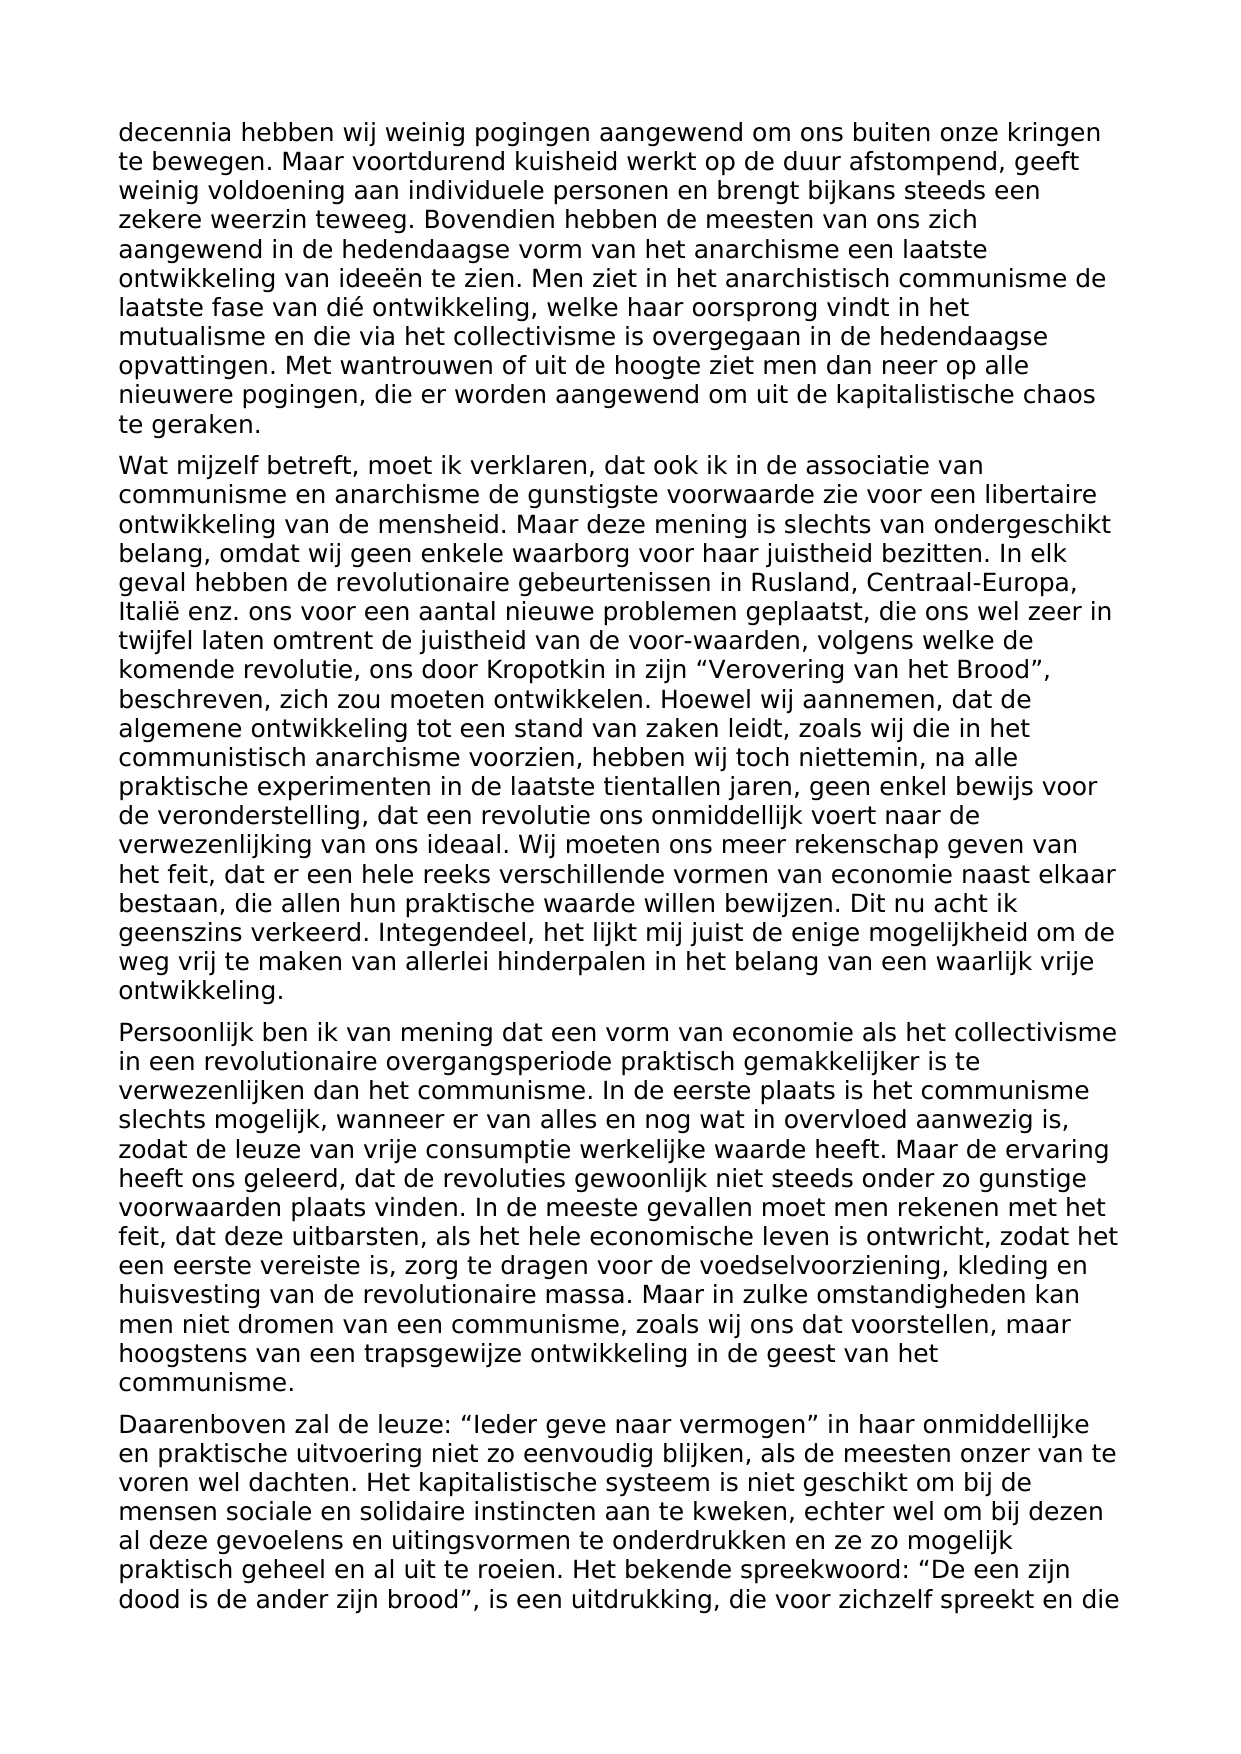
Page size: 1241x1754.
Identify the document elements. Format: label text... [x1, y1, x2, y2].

text Wat mijzelf betreft, moet ik verklaren, dat ook ik in de associatie van communisme en anarchisme de gunstigste voorwaarde zie voor een libertaire ontwikkeling van de mensheid. Maar deze mening is slechts van ondergeschikt belang, omdat wij geen enkele waarborg voor haar juistheid bezitten. In elk geval hebben de revolutionaire gebeurtenissen in Rusland, Centraal-Europa, Italië enz. ons voor een aantal nieuwe problemen geplaatst, die ons wel zeer in twijfel laten omtrent de juistheid van de voor-waarden, volgens welke de komende revolutie, ons door Kropotkin in zijn “Verovering van het Brood”, beschreven, zich zou moeten ontwikkelen. Hoewel wij aannemen, dat de algemene ontwikkeling tot een stand van zaken leidt, zoals wij die in het communistisch anarchisme voorzien, hebben wij toch niettemin, na alle praktische experimenten in de laatste tientallen jaren, geen enkel bewijs voor de veronderstelling, dat een revolutie ons onmiddellijk voert naar de verwezenlijking van ons ideaal. Wij moeten ons meer rekenschap geven van het feit, dat er een hele reeks verschillende vormen van economie naast elkaar bestaan, die allen hun praktische waarde willen bewijzen. Dit nu acht ik geenszins verkeerd. Integendeel, het lijkt mij juist de enige mogelijkheid om de weg vrij te maken van allerlei hinderpalen in het belang van een waarlijk vrije ontwikkeling. [118, 451, 1122, 1006]
text Daarenboven zal de leuze: “Ieder geve naar vermogen” in haar onmiddellijke en praktische uitvoering niet zo eenvoudig blijken, als de meesten onzer van te voren wel dachten. Het kapitalistische systeem is niet geschikt om bij de mensen sociale en solidaire instincten aan te kweken, echter wel om bij dezen al deze gevoelens en uitingsvormen te onderdrukken en ze zo mogelijk praktisch geheel en al uit te roeien. Het bekende spreekwoord: “De een zijn dood is de ander zijn brood”, is een uitdrukking, die voor zichzelf spreekt en die [118, 1410, 1122, 1614]
text Persoonlijk ben ik van mening dat een vorm van economie als het collectivisme in een revolutionaire overgangsperiode praktisch gemakkelijker is te verwezenlijken dan het communisme. In de eerste plaats is het communisme slechts mogelijk, wanneer er van alles en nog wat in overvloed aanwezig is, zodat de leuze van vrije consumptie werkelijke waarde heeft. Maar de ervaring heeft ons geleerd, dat de revoluties gewoonlijk niet steeds onder zo gunstige voorwaarden plaats vinden. In de meeste gevallen moet men rekenen met het feit, dat deze uitbarsten, als het hele economische leven is ontwricht, zodat het een eerste vereiste is, zorg te dragen voor de voedselvoorziening, kleding en huisvesting van de revolutionaire massa. Maar in zulke omstandigheden kan men niet dromen van een communisme, zoals wij ons dat voorstellen, maar hoogstens van een trapsgewijze ontwikkeling in de geest van het communisme. [118, 1018, 1122, 1397]
text decennia hebben wij weinig pogingen aangewend om ons buiten onze kringen te bewegen. Maar voortdurend kuisheid werkt op de duur afstompend, geeft weinig voldoening aan individuele personen en brengt bijkans steeds een zekere weerzin teweeg. Bovendien hebben de meesten van ons zich aangewend in de hedendaagse vorm van het anarchisme een laatste ontwikkeling van ideeën te zien. Men ziet in het anarchistisch communisme de laatste fase van dié ontwikkeling, welke haar oorsprong vindt in het mutualisme en die via het collectivisme is overgegaan in de hedendaagse opvattingen. Met wantrouwen of uit de hoogte ziet men dan neer op alle nieuwere pogingen, die er worden aangewend om uit de kapitalistische chaos te geraken. [118, 118, 1122, 439]
